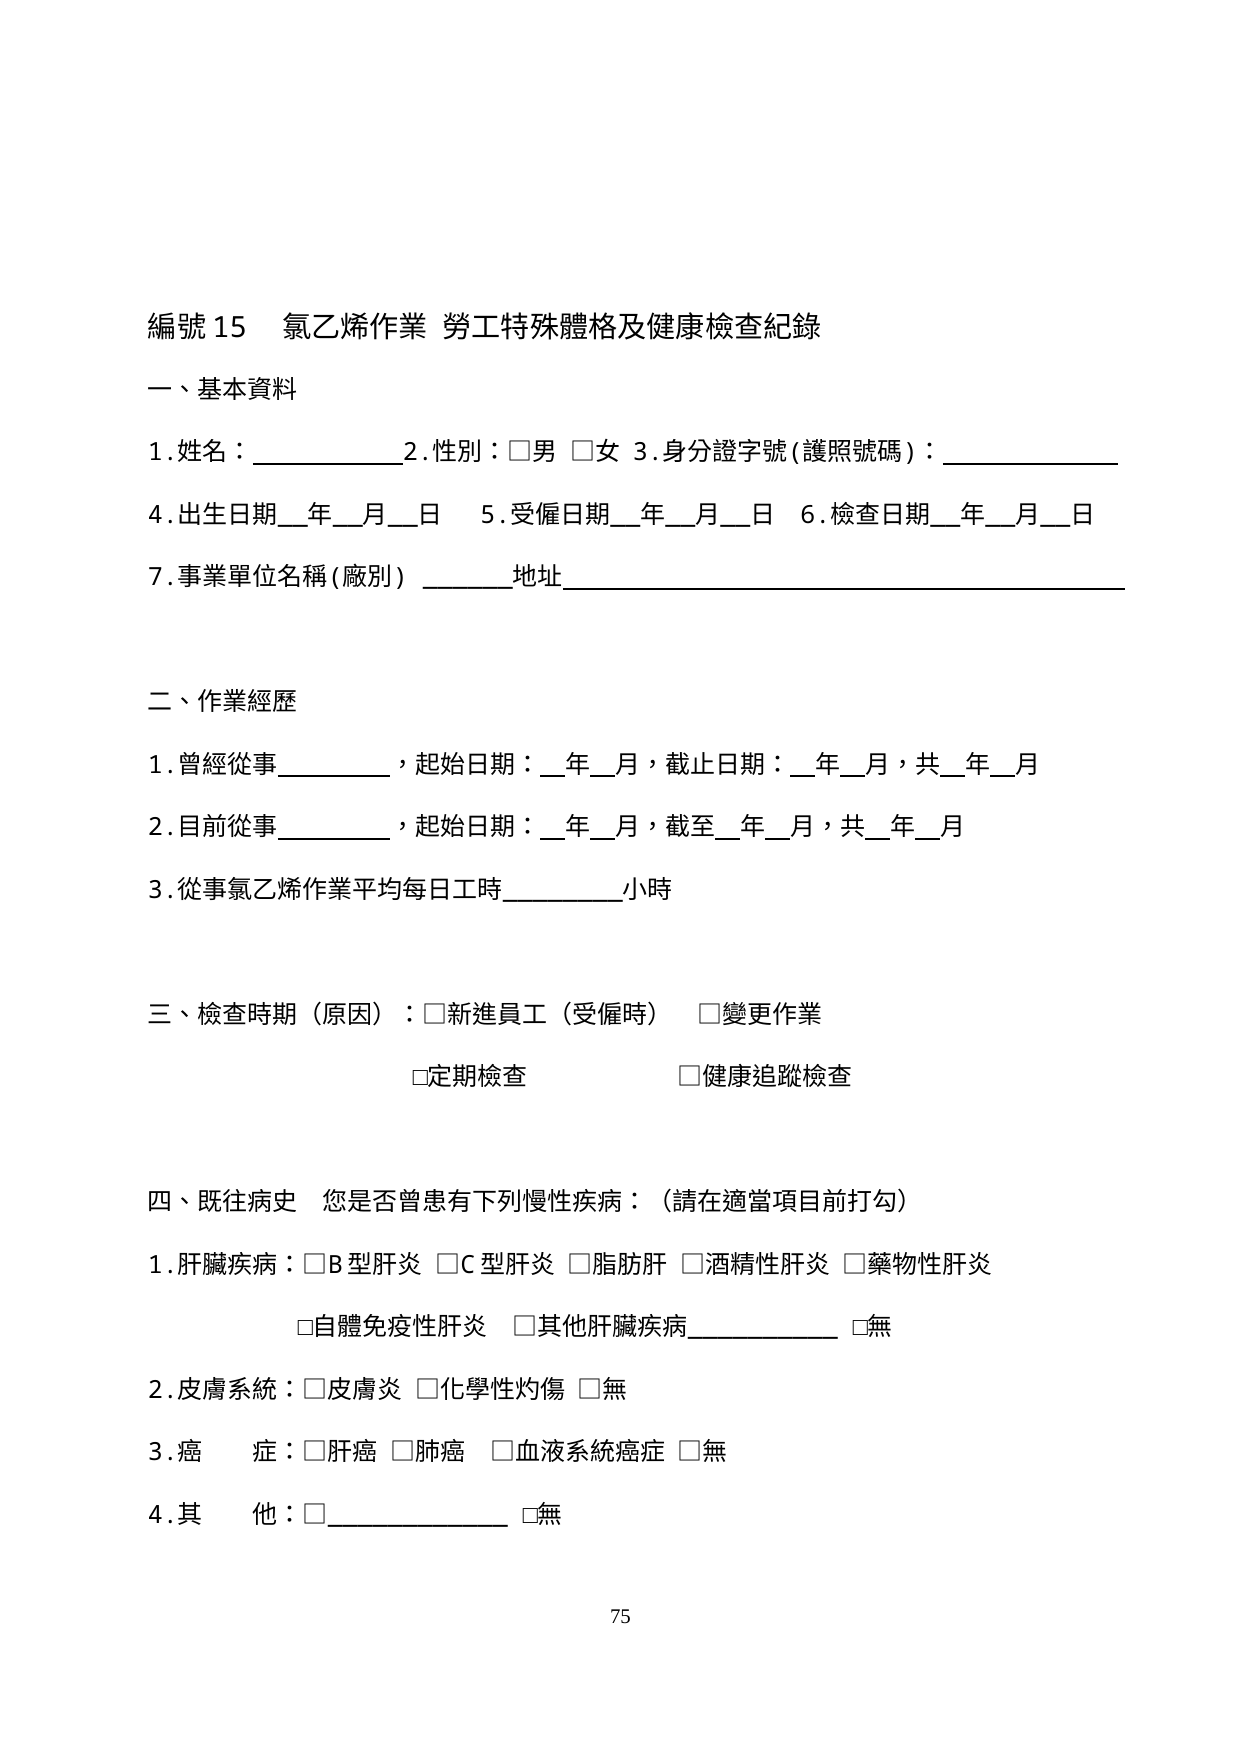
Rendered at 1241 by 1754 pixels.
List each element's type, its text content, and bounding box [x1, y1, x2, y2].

text 二、作業經歷 [148, 658, 1092, 721]
text 3.癌 症：□肝癌 □肺癌 □血液系統癌症 □無 [148, 1408, 1092, 1471]
text 7.事業單位名稱(廠別) ______地址 [148, 533, 1133, 596]
text 3.從事氯乙烯作業平均每日工時________小時 [148, 846, 1107, 908]
text 4.其 他：□____________ □無 [148, 1471, 1092, 1533]
subtitle 編號15 氯乙烯作業 勞工特殊體格及健康檢查紀錄 [148, 283, 1092, 346]
text 三、檢查時期（原因）：□新進員工（受僱時） □變更作業 [148, 971, 1092, 1033]
text □定期檢查 □健康追蹤檢查 [148, 1033, 1092, 1096]
text 1.曾經從事 ，起始日期： 年 月，截止日期： 年 月，共 年 月 [148, 721, 1128, 783]
text 四、既往病史 您是否曾患有下列慢性疾病：（請在適當項目前打勾） [148, 1158, 1092, 1221]
text 4.出生日期__年__月__日 5.受僱日期__年__月__日 6.檢查日期__年__月__日 [148, 471, 1171, 533]
text 2.目前從事 ，起始日期： 年 月，截至 年 月，共 年 月 [148, 783, 1107, 846]
text 一、基本資料 [148, 346, 1092, 408]
text 2.皮膚系統：□皮膚炎 □化學性灼傷 □無 [148, 1346, 1092, 1408]
text 1.姓名： 2.性別：□男 □女 3.身分證字號(護照號碼)： [148, 408, 1171, 471]
text 1.肝臟疾病：□B型肝炎 □C型肝炎 □脂肪肝 □酒精性肝炎 □藥物性肝炎 □自體免疫性肝炎 □其他肝臟疾病__________ □無 [148, 1221, 1092, 1346]
